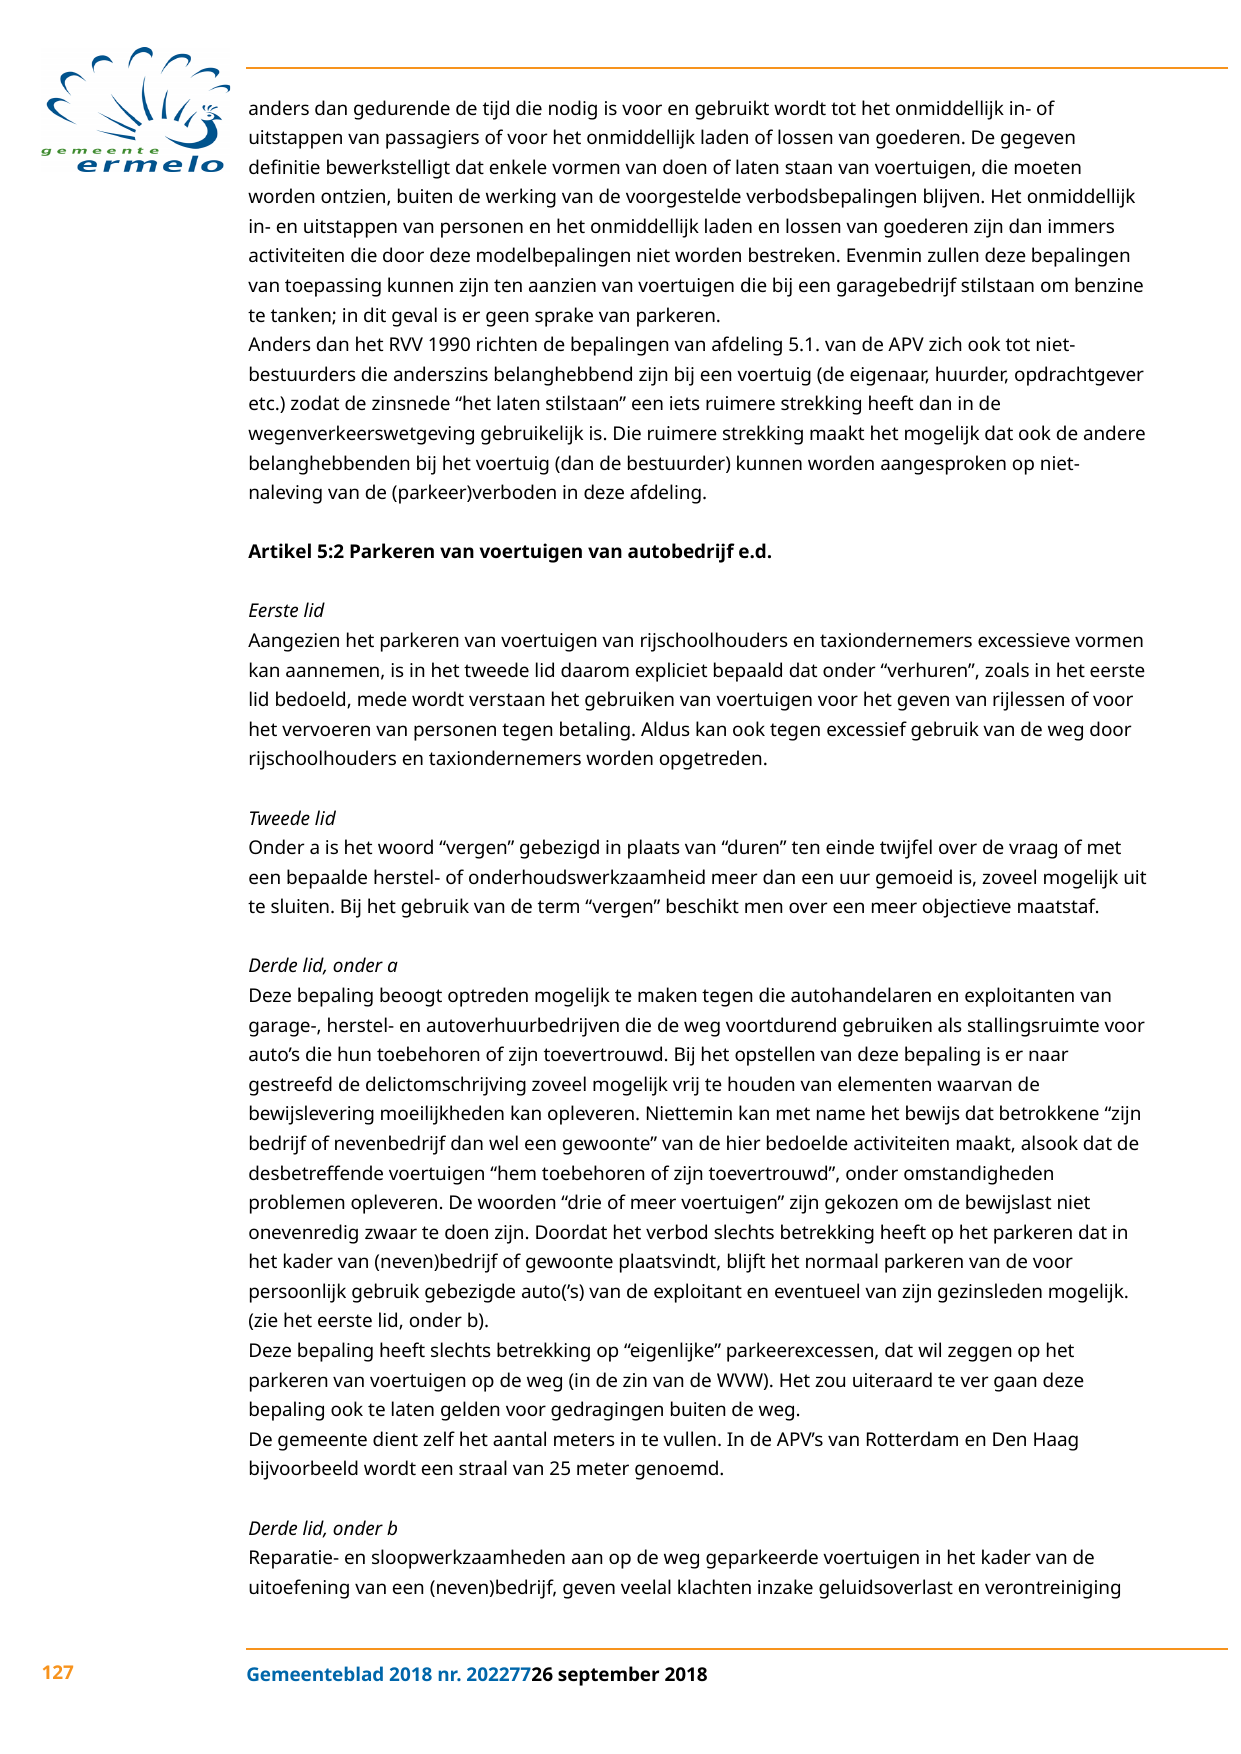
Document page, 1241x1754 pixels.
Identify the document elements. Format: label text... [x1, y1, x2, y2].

text Reparatie- en sloopwerkzaamheden aan op de weg geparkeerde voertuigen in het kader van de uitoefening van een (neven)bedrijf, geven veelal klachten inzake geluidsoverlast en verontreiniging [248, 1544, 1152, 1600]
text Eerste lid [248, 598, 1152, 623]
text Deze bepaling heeft slechts betrekking op “eigenlijke” parkeerexcessen, dat wil zeggen op het parkeren van voertuigen op de weg (in de zin van de WVW). Het zou uiteraard te ver gaan deze bepaling ook te laten gelden voor gedragingen buiten de weg. [248, 1337, 1152, 1422]
text Aangezien het parkeren van voertuigen van rijschoolhouders en taxiondernemers excessieve vormen kan aannemen, is in het tweede lid daarom expliciet bepaald dat onder “verhuren”, zoals in het eerste lid bedoeld, mede wordt verstaan het gebruiken van voertuigen voor het geven van rijlessen of voor het vervoeren van personen tegen betaling. Aldus kan ook tegen excessief gebruik van de weg door rijschoolhouders en taxiondernemers worden opgetreden. [248, 627, 1152, 771]
text Anders dan het RVV 1990 richten de bepalingen van afdeling 5.1. van de APV zich ook tot niet-bestuurders die anderszins belanghebbend zijn bij een voertuig (de eigenaar, huurder, opdrachtgever etc.) zodat de zinsnede “het laten stilstaan” een iets ruimere strekking heeft dan in de wegenverkeerswetgeving gebruikelijk is. Die ruimere strekking maakt het mogelijk dat ook de andere belanghebbenden bij het voertuig (dan de bestuurder) kunnen worden aangesproken op niet-naleving van de (parkeer)verboden in deze afdeling. [248, 331, 1152, 505]
text Tweede lid [248, 805, 1152, 831]
text Artikel 5:2 Parkeren van voertuigen van autobedrijf e.d. [248, 538, 1152, 564]
text De gemeente dient zelf het aantal meters in te vullen. In de APV’s van Rotterdam en Den Haag bijvoorbeeld wordt een straal van 25 meter genoemd. [248, 1426, 1152, 1481]
text Onder a is het woord “vergen” gebezigd in plaats van “duren” ten einde twijfel over de vraag of met een bepaalde herstel- of onderhoudswerkzaamheid meer dan een uur gemoeid is, zoveel mogelijk uit te sluiten. Bij het gebruik van de term “vergen” beschikt men over een meer objectieve maatstaf. [248, 834, 1152, 919]
text Derde lid, onder a [248, 953, 1152, 978]
picture [41, 47, 231, 172]
text Derde lid, onder b [248, 1515, 1152, 1541]
text anders dan gedurende de tijd die nodig is voor en gebruikt wordt tot het onmiddellijk in- of uitstappen van passagiers of voor het onmiddellijk laden of lossen van goederen. De gegeven definitie bewerkstelligt dat enkele vormen van doen of laten staan van voertuigen, die moeten worden ontzien, buiten de werking van de voorgestelde verbodsbepalingen blijven. Het onmiddellijk in- en uitstappen van personen en het onmiddellijk laden en lossen van goederen zijn dan immers activiteiten die door deze modelbepalingen niet worden bestreken. Evenmin zullen deze bepalingen van toepassing kunnen zijn ten aanzien van voertuigen die bij een garagebedrijf stilstaan om benzine te tanken; in dit geval is er geen sprake van parkeren. [248, 95, 1152, 328]
text Deze bepaling beoogt optreden mogelijk te maken tegen die autohandelaren en exploitanten van garage-, herstel- en autoverhuurbedrijven die de weg voortdurend gebruiken als stallingsruimte voor auto’s die hun toebehoren of zijn toevertrouwd. Bij het opstellen van deze bepaling is er naar gestreefd de delictomschrijving zoveel mogelijk vrij te houden van elementen waarvan de bewijslevering moeilijkheden kan opleveren. Niettemin kan met name het bewijs dat betrokkene “zijn bedrijf of nevenbedrijf dan wel een gewoonte” van de hier bedoelde activiteiten maakt, alsook dat de desbetreffende voertuigen “hem toebehoren of zijn toevertrouwd”, onder omstandigheden problemen opleveren. De woorden “drie of meer voertuigen” zijn gekozen om de bewijslast niet onevenredig zwaar te doen zijn. Doordat het verbod slechts betrekking heeft op het parkeren dat in het kader van (neven)bedrijf of gewoonte plaatsvindt, blijft het normaal parkeren van de voor persoonlijk gebruik gebezigde auto(’s) van de exploitant en eventueel van zijn gezinsleden mogelijk. (zie het eerste lid, onder b). [248, 982, 1152, 1333]
